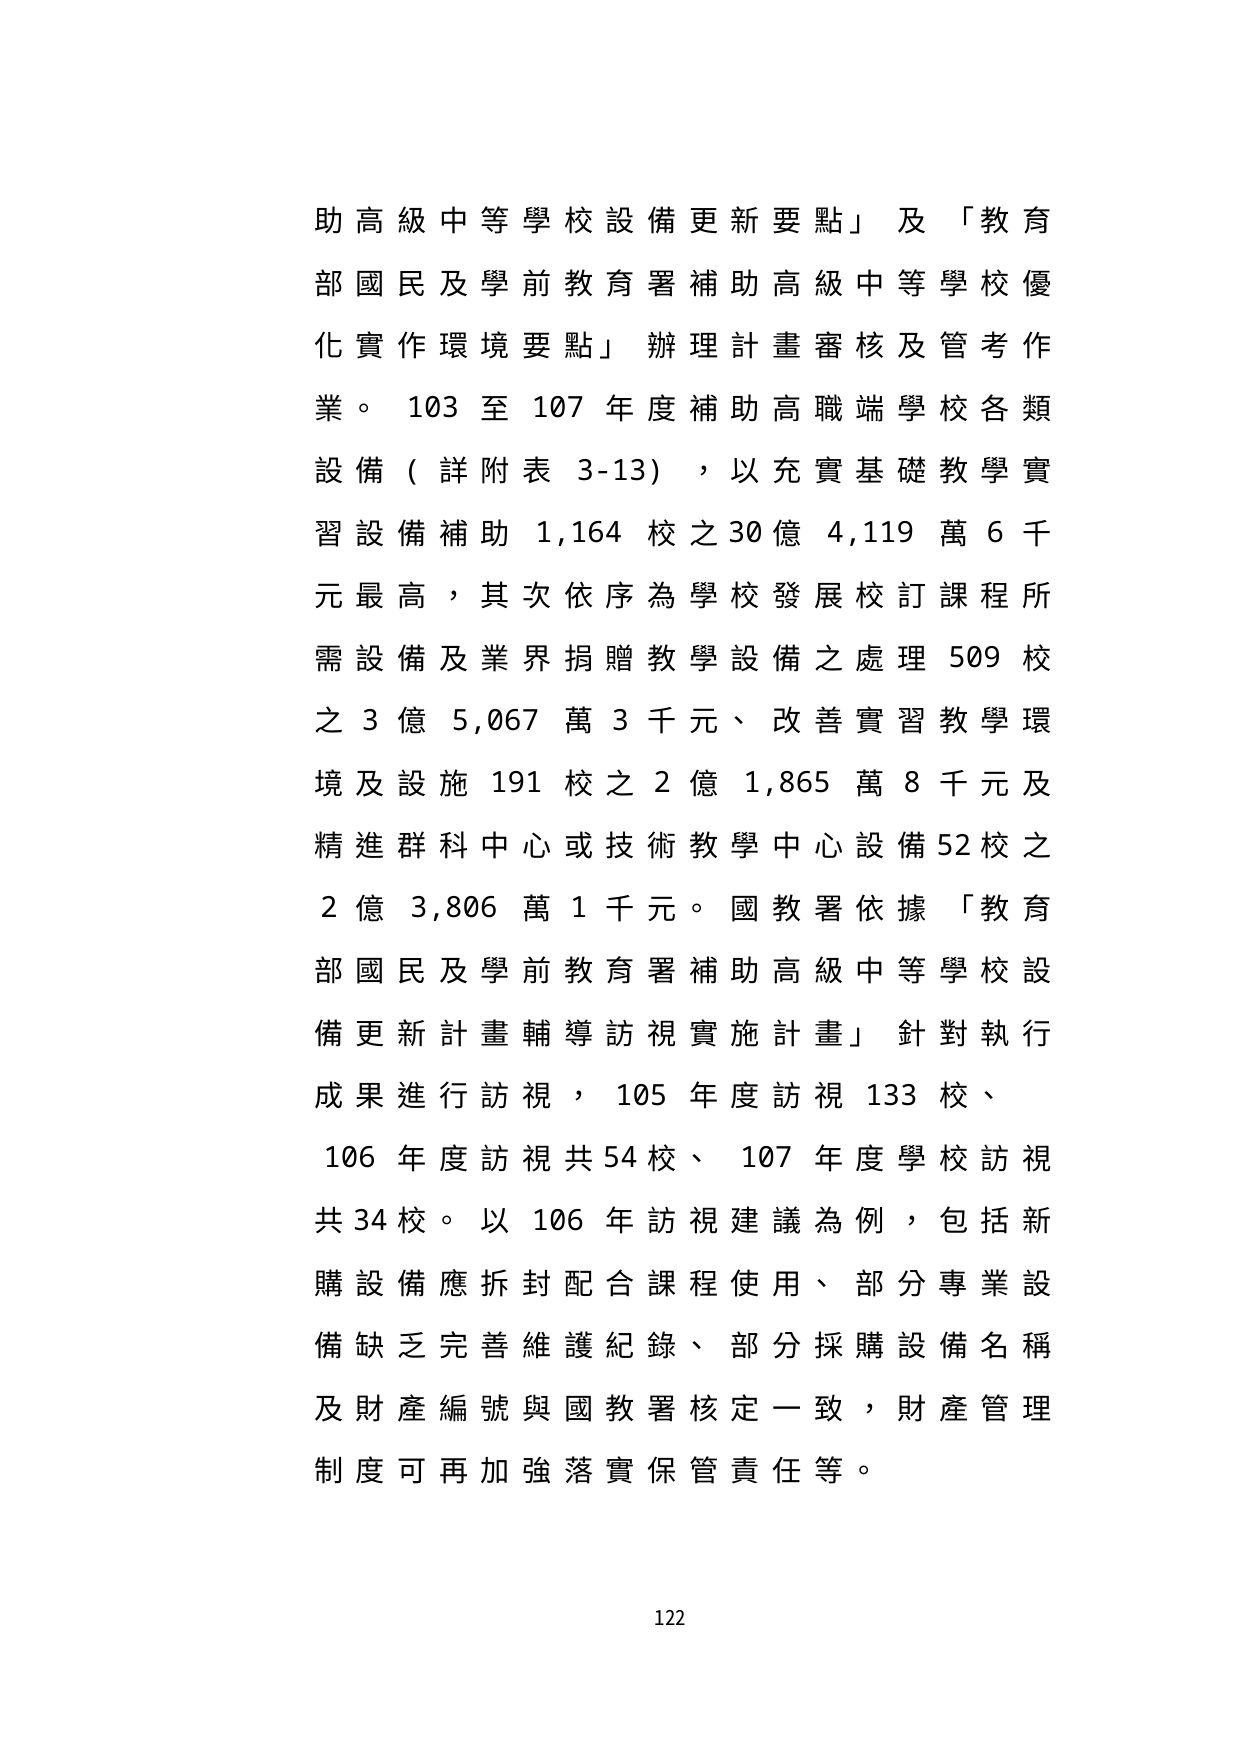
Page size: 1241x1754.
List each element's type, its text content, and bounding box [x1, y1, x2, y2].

text 助高級中等學校設備更新要點」及「教育部國民及學前教育署補助高級中等學校優化實作環境要點」辦理計畫審核及管考作業。103至107年度補助高職端學校各類設備(詳附表3-13)，以充實基礎教學實習設備補助1,164校之30億4,119萬6千元最高，其次依序為學校發展校訂課程所需設備及業界捐贈教學設備之處理509校之3億5,067萬3千元、改善實習教學環境及設施191校之2億1,865萬8千元及精進群科中心或技術教學中心設備52校之2億3,806萬1千元。國教署依據「教育部國民及學前教育署補助高級中等學校設備更新計畫輔導訪視實施計畫」針對執行成果進行訪視，105年度訪視133校、106年度訪視共54校、107年度學校訪視共34校。以106年訪視建議為例，包括新購設備應拆封配合課程使用、部分專業設備缺乏完善維護紀錄、部分採購設備名稱及財產編號與國教署核定一致，財產管理制度可再加強落實保管責任等。 [271, 177, 1058, 1490]
